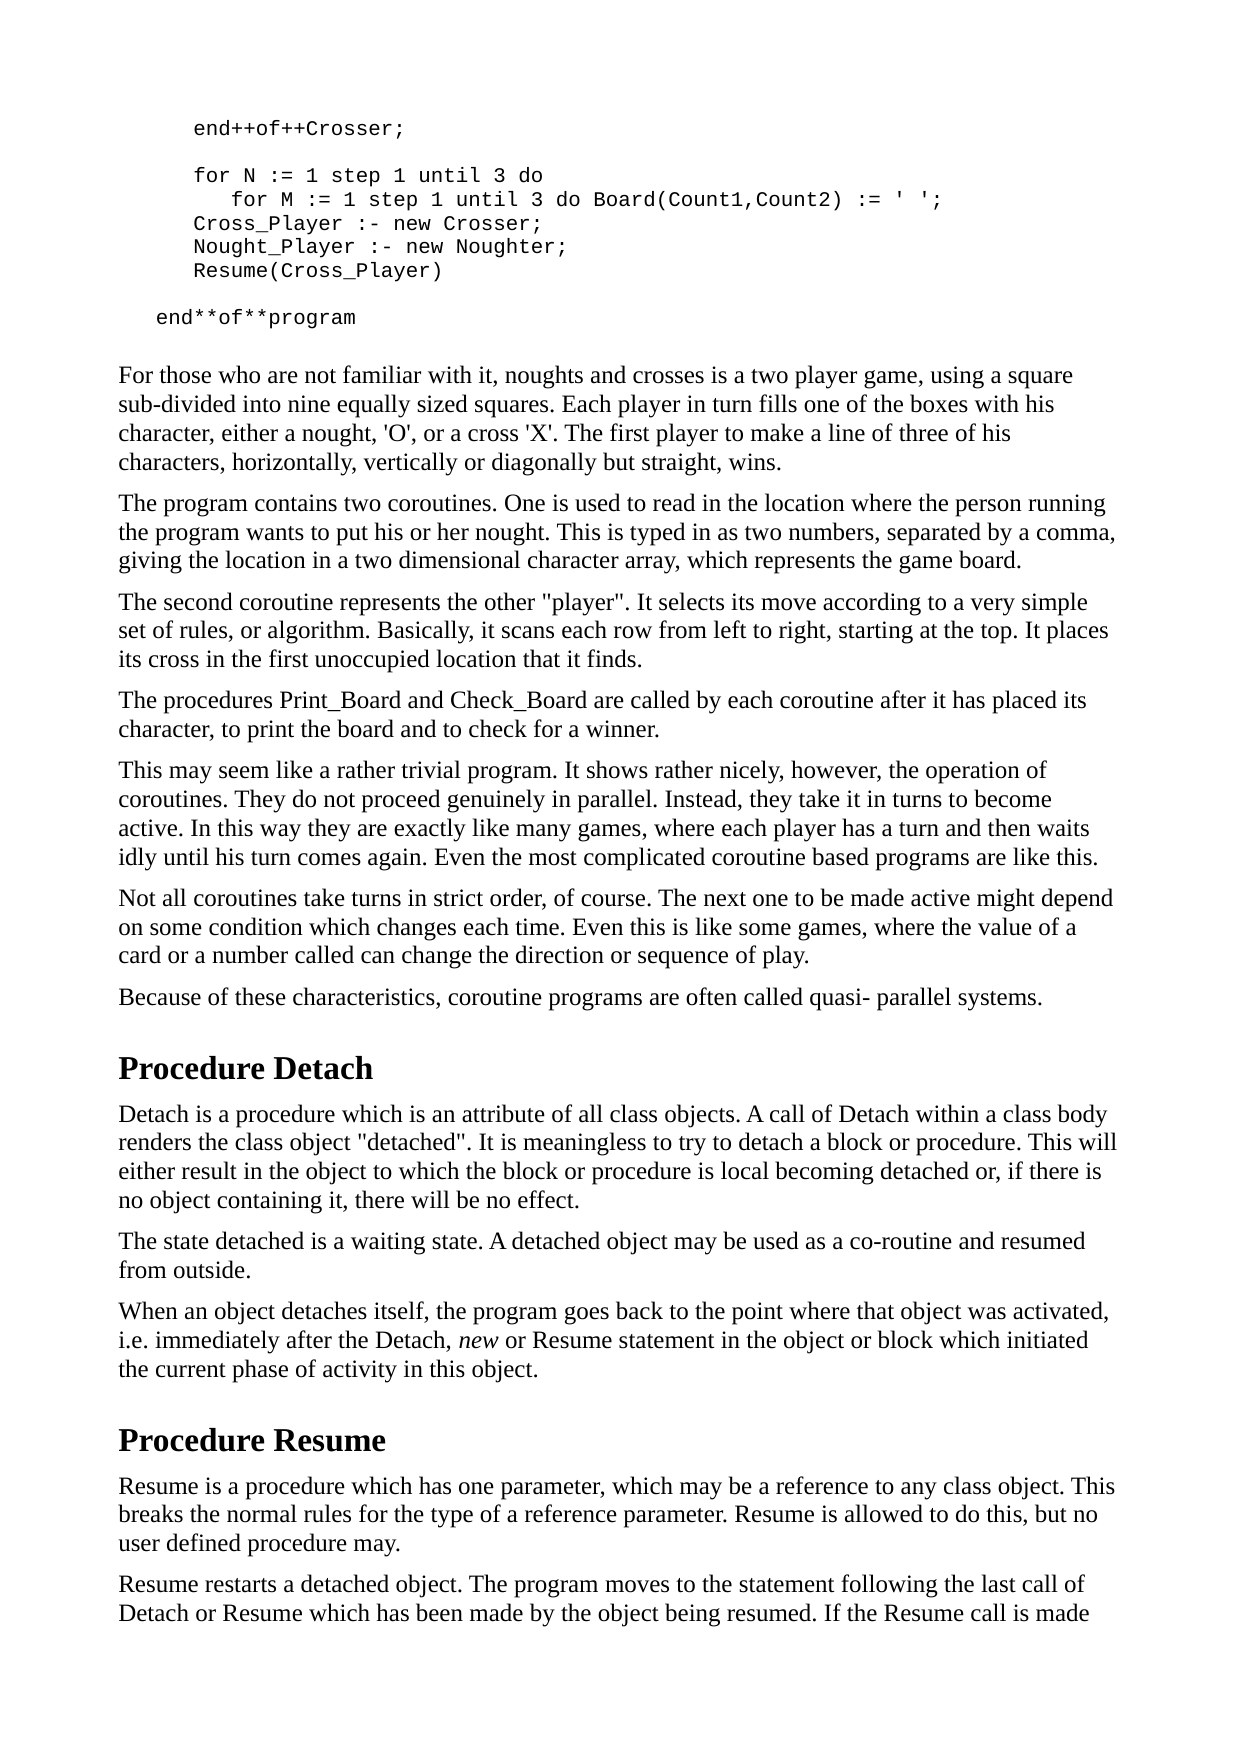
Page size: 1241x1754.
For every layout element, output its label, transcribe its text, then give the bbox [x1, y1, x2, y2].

text end**of**program [118, 307, 1122, 331]
text This may seem like a rather trivial program. It shows rather nicely, however, the operation of coroutines. They do not proceed genuinely in parallel. Instead, they take it in turns to become active. In this way they are exactly like many games, where each player has a turn and then waits idly until his turn comes again. Even the most complicated coroutine based programs are like this. [118, 755, 1122, 870]
text Resume is a procedure which has one parameter, which may be a reference to any class object. This breaks the normal rules for the type of a reference parameter. Resume is allowed to do this, but no user defined procedure may. [118, 1471, 1122, 1557]
text for N := 1 step 1 until 3 do [118, 165, 1122, 189]
text Not all coroutines take turns in strict order, of course. The next one to be made active might depend on some condition which changes each time. Even this is like some games, where the value of a card or a number called can change the direction or sequence of play. [118, 883, 1122, 969]
text Detach is a procedure which is an attribute of all class objects. A call of Detach within a class body renders the class object "detached". It is meaningless to try to detach a block or procedure. This will either result in the object to which the block or procedure is local becoming detached or, if there is no object containing it, there will be no effect. [118, 1099, 1122, 1214]
text end++of++Crosser; [118, 118, 1122, 142]
text The second coroutine represents the other "player". It selects its move according to a very simple set of rules, or algorithm. Basically, it scans each row from left to right, starting at the top. It places its cross in the first unoccupied location that it finds. [118, 587, 1122, 673]
text Nought_Player :- new Noughter; [118, 236, 1122, 260]
text For those who are not familiar with it, noughts and crosses is a two player game, using a square sub-divided into nine equally sized squares. Each player in turn fills one of the boxes with his character, either a nought, 'O', or a cross 'X'. The first player to make a line of three of his characters, horizontally, vertically or diagonally but straight, wins. [118, 360, 1122, 475]
text Resume(Cross_Player) [118, 260, 1122, 284]
subtitle Procedure Detach [118, 1048, 1122, 1086]
text The state detached is a waiting state. A detached object may be used as a co-routine and resumed from outside. [118, 1226, 1122, 1284]
text Because of these characteristics, coroutine programs are often called quasi- parallel systems. [118, 982, 1122, 1010]
subtitle Procedure Resume [118, 1420, 1122, 1458]
text for M := 1 step 1 until 3 do Board(Count1,Count2) := ' '; [118, 189, 1122, 213]
text The program contains two coroutines. One is used to read in the location where the person running the program wants to put his or her nought. This is typed in as two numbers, separated by a comma, giving the location in a two dimensional character array, which represents the game board. [118, 488, 1122, 574]
text Cross_Player :- new Crosser; [118, 213, 1122, 236]
text When an object detaches itself, the program goes back to the point where that object was activated, i.e. immediately after the Detach, new or Resume statement in the object or block which initiated the current phase of activity in this object. [118, 1296, 1122, 1382]
text Resume restarts a detached object. The program moves to the statement following the last call of Detach or Resume which has been made by the object being resumed. If the Resume call is made [118, 1569, 1122, 1627]
text The procedures Print_Board and Check_Board are called by each coroutine after it has placed its character, to print the board and to check for a winner. [118, 685, 1122, 743]
